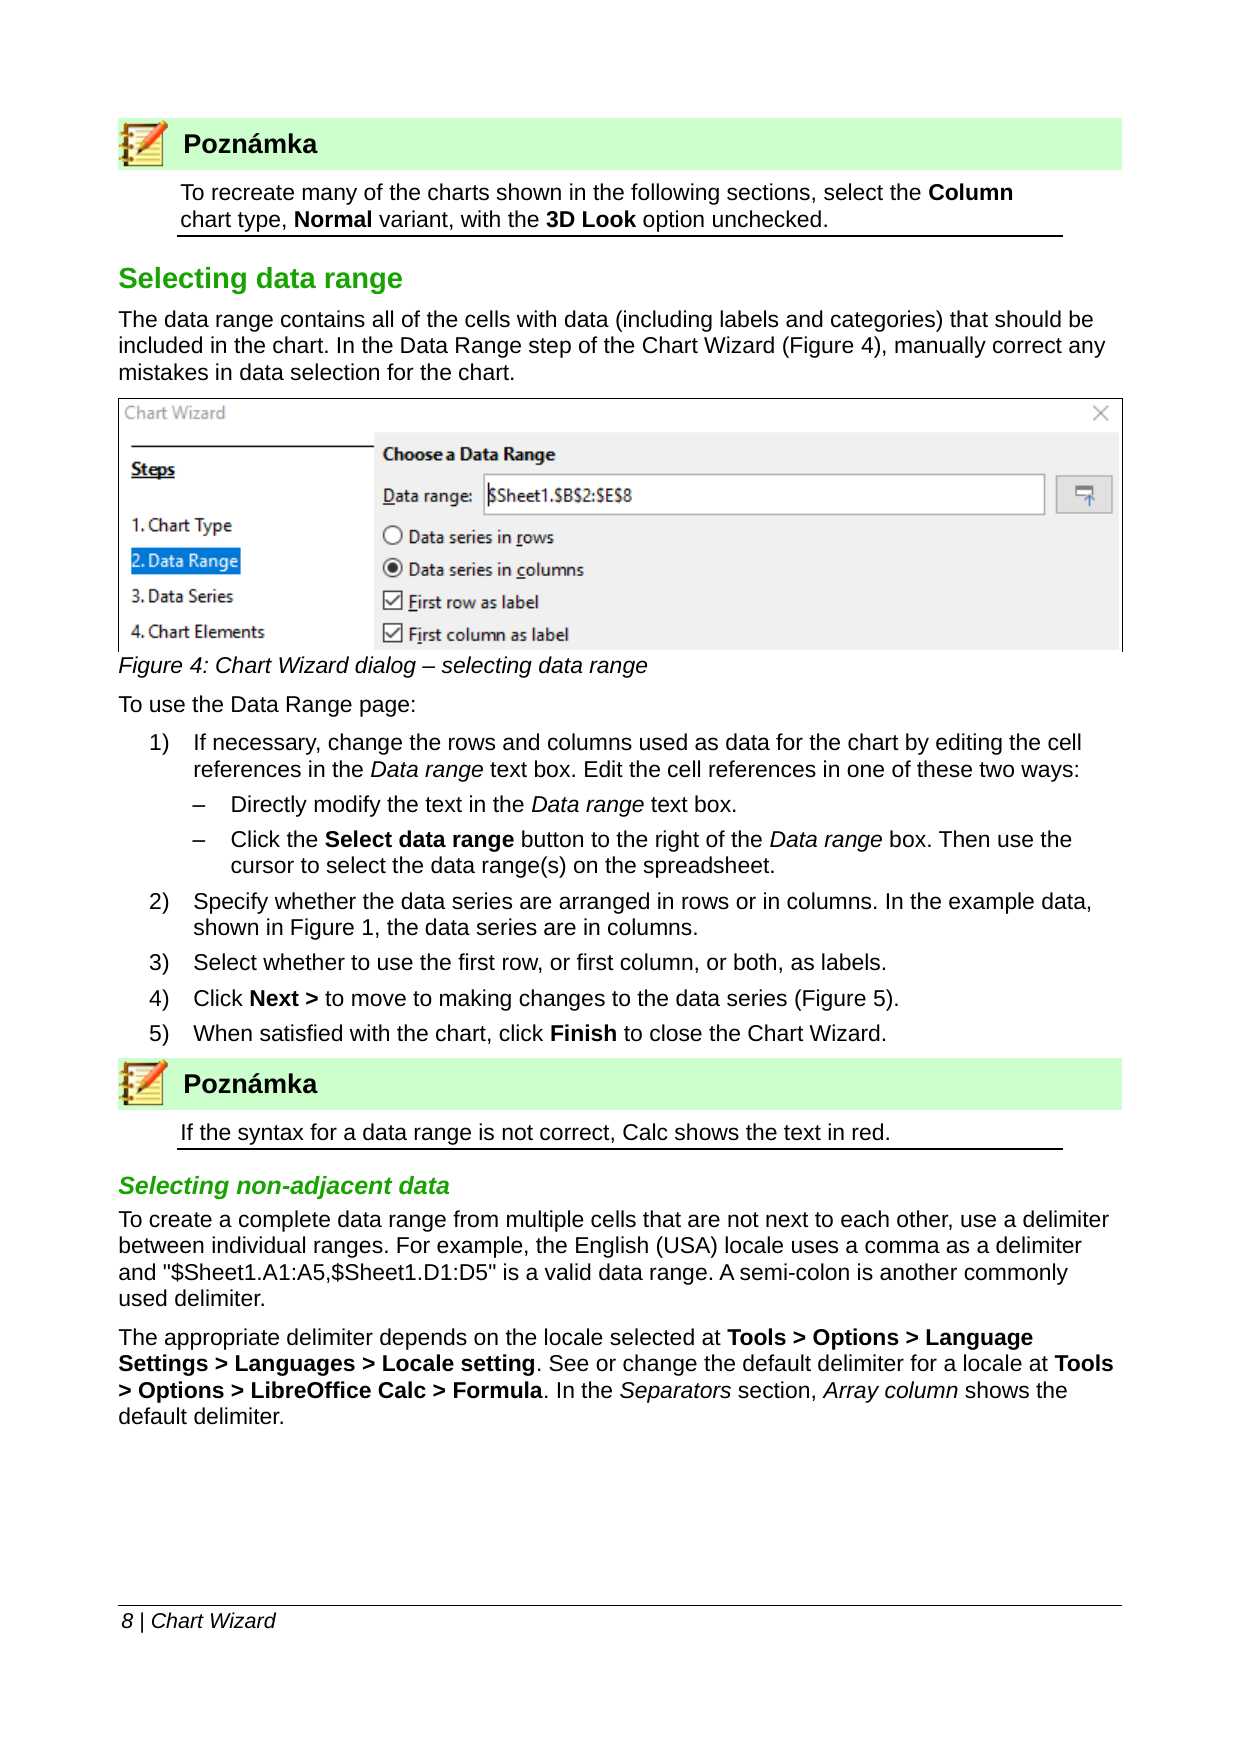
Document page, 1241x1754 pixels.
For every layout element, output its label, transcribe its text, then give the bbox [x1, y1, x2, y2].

list Click the Select data range button to the right of the Data range box. Then use the cursor to select the data range(s) on the spreadsheet. [192, 826, 1122, 879]
list Directly modify the text in the Data range text box. [192, 791, 1122, 817]
text Figure 4: Chart Wizard dialog – selecting data range [118, 650, 1122, 678]
text To use the Data Range page: [118, 691, 1122, 717]
subtitle Selecting data range [118, 261, 1122, 294]
text To create a complete data range from multiple cells that are not next to each other, use a delimiter between individual ranges. For example, the English (USA) locale uses a comma as a delimiter and "$Sheet1.A1:A5,$Sheet1.D1:D5" is a valid data range. A semi-colon is another commonly used delimiter. [118, 1206, 1122, 1311]
text If the syntax for a data range is not correct, Calc shows the text in red. [177, 1116, 1063, 1148]
text To recreate many of the charts shown in the following sections, select the Column chart type, Normal variant, with the 3D Look option unchecked. [177, 176, 1063, 235]
picture [119, 1058, 170, 1109]
text The appropriate delimiter depends on the locale selected at Tools > Options > Language Settings > Languages > Locale setting. See or change the default delimiter for a locale at Tools > Options > LibreOffice Calc > Formula. In the Separators section, Array column shows the default delimiter. [118, 1324, 1122, 1429]
subtitle Poznámka [118, 118, 1122, 170]
subtitle Selecting non-adjacent data [118, 1171, 1122, 1200]
picture [119, 119, 170, 170]
subtitle Poznámka [118, 1058, 1122, 1110]
list When satisfied with the chart, click Finish to close the Chart Wizard. [169, 1020, 1122, 1046]
text The data range contains all of the cells with data (including labels and categories) that should be included in the chart. In the Data Range step of the Chart Wizard (Figure 4), manually correct any mistakes in data selection for the chart. [118, 306, 1122, 385]
picture [121, 400, 1119, 650]
list If necessary, change the rows and columns used as data for the chart by editing the cell references in the Data range text box. Edit the cell references in one of these two ways: [169, 729, 1122, 782]
list Specify whether the data series are arranged in rows or in columns. In the example data, shown in Figure 1, the data series are in columns. [169, 888, 1122, 940]
list Select whether to use the first row, or first column, or both, as labels. [169, 949, 1122, 976]
list Click Next > to move to making changes to the data series (Figure 5). [169, 984, 1122, 1011]
